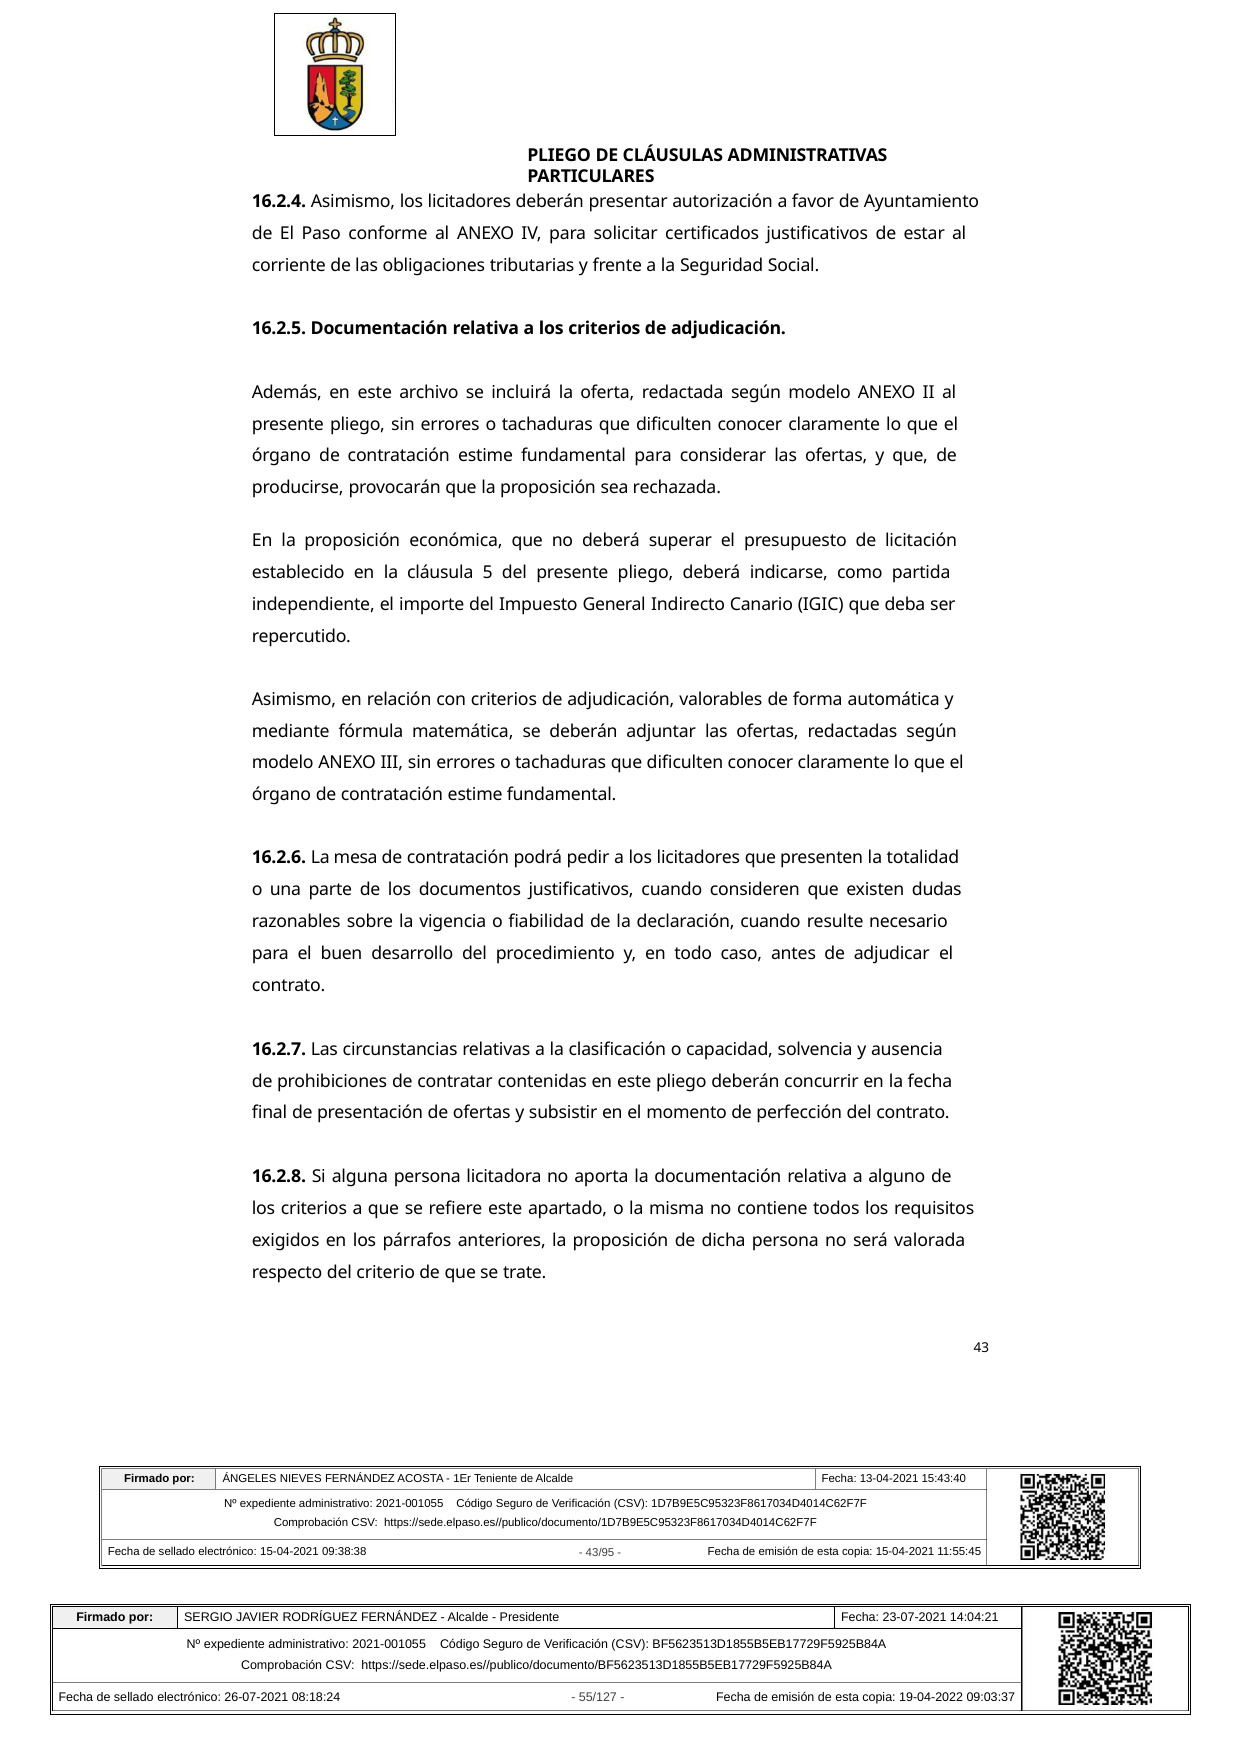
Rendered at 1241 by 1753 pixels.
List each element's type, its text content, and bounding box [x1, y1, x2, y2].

text producirse, provocarán que la proposición sea rechazada. [252, 477, 1013, 498]
text Fecha: 13-04-2021 15:43:40 [821, 1473, 987, 1485]
text Nº expediente administrativo: 2021-001055 Código Seguro de Verificación (CSV): BF5623513D1855B5EB17729F5925B84A [186, 1638, 912, 1652]
text establecido en la cláusula 5 del presente pliego, deberá indicarse, como partida [252, 562, 1013, 582]
text Además, en este archivo se incluirá la oferta, redactada según modelo ANEXO II al [252, 382, 1013, 402]
text Fecha: 23-07-2021 14:04:21 [841, 1610, 1022, 1624]
text - 55/127 - [571, 1691, 643, 1705]
text En la proposición económica, que no deberá superar el presupuesto de licitación [252, 530, 1013, 551]
text 6.2.7. Las circunstancias relativas a la clasificación o capacidad, solvencia y ausencia [261, 1038, 1013, 1059]
text respecto del criterio de que se trate. [252, 1262, 1013, 1282]
text los criterios a que se refiere este apartado, o la misma no contiene todos los requisitos [252, 1198, 1013, 1219]
text corriente de las obligaciones tributarias y frente a la Seguridad Social. [252, 255, 1013, 275]
text Firmado por: [124, 1473, 211, 1485]
text final de presentación de ofertas y subsistir en el momento de perfección del contrato. [252, 1102, 1013, 1123]
text 6.2.6. La mesa de contratación podrá pedir a los licitadores que presenten la totalidad [261, 847, 1014, 868]
text Firmado por: [76, 1610, 172, 1624]
text 1 [252, 318, 261, 338]
text 6.2.4. Asimismo, los licitadores deberán presentar autorización a favor de Ayuntamiento [261, 191, 1013, 212]
text 1 [252, 847, 261, 868]
text mediante fórmula matemática, se deberán adjuntar las ofertas, redactadas según [252, 721, 1013, 741]
text 6.2.8. Si alguna persona licitadora no aporta la documentación relativa a alguno de [261, 1166, 1012, 1187]
text Comprobación CSV: https://sede.elpaso.es//publico/documento/1D7B9E5C95323F8617034D4014C62F7F [273, 1517, 889, 1529]
text - 43/95 - [578, 1546, 638, 1559]
text PLIEGO DE CLÁUSULAS ADMINISTRATIVAS PARTICULARES [527, 145, 1013, 187]
text 43 [973, 1339, 1009, 1356]
text órgano de contratación estime fundamental. [252, 784, 1013, 805]
text para el buen desarrollo del procedimiento y, en todo caso, antes de adjudicar el [252, 943, 1014, 964]
text órgano de contratación estime fundamental para considerar las ofertas, y que, de [252, 445, 1013, 466]
text 1 [252, 1166, 261, 1187]
text exigidos en los párrafos anteriores, la proposición de dicha persona no será valorada [252, 1230, 1013, 1251]
text presente pliego, sin errores o tachaduras que dificulten conocer claramente lo que el [252, 413, 1013, 434]
text SERGIO JAVIER RODRÍGUEZ FERNÁNDEZ - Alcalde - Presidente [184, 1610, 586, 1624]
picture [275, 14, 395, 135]
text Comprobación CSV: https://sede.elpaso.es//publico/documento/BF5623513D1855B5EB17729F5925B84A [241, 1658, 912, 1672]
text Nº expediente administrativo: 2021-001055 Código Seguro de Verificación (CSV): 1D7B9E5C95323F8617034D4014C62F7F [224, 1498, 889, 1511]
text Asimismo, en relación con criterios de adjudicación, valorables de forma automática y [252, 689, 1013, 709]
text razonables sobre la vigencia o fiabilidad de la declaración, cuando resulte necesario [252, 911, 1014, 932]
text contrato. [252, 975, 1014, 995]
text ÁNGELES NIEVES FERNÁNDEZ ACOSTA - 1Er Teniente de Alcalde [222, 1473, 601, 1485]
text 6.2.5. Documentación relativa a los criterios de adjudicación. [261, 318, 802, 338]
text Fecha de sellado electrónico: 26-07-2021 08:18:24 [58, 1690, 365, 1704]
text Fecha de sellado electrónico: 15-04-2021 09:38:38 [108, 1546, 390, 1558]
text repercutido. [252, 626, 1013, 646]
text modelo ANEXO III, sin errores o tachaduras que dificulten conocer claramente lo que el [252, 752, 1013, 773]
picture [100, 1467, 1140, 1568]
text Fecha de emisión de esta copia: 15-04-2021 11:55:45 [707, 1546, 1006, 1558]
text de prohibiciones de contratar contenidas en este pliego deberán concurrir en la fecha [252, 1071, 1013, 1091]
text 1 [252, 191, 261, 212]
text de El Paso conforme al ANEXO IV, para solicitar certificados justificativos de estar al [252, 223, 1013, 244]
picture [51, 1605, 1190, 1714]
text o una parte de los documentos justificativos, cuando consideren que existen dudas [252, 879, 1014, 900]
text Fecha de emisión de esta copia: 19-04-2022 09:03:37 [716, 1690, 1040, 1704]
text 1 [252, 1038, 261, 1059]
text independiente, el importe del Impuesto General Indirecto Canario (IGIC) que deba ser [252, 594, 1013, 614]
